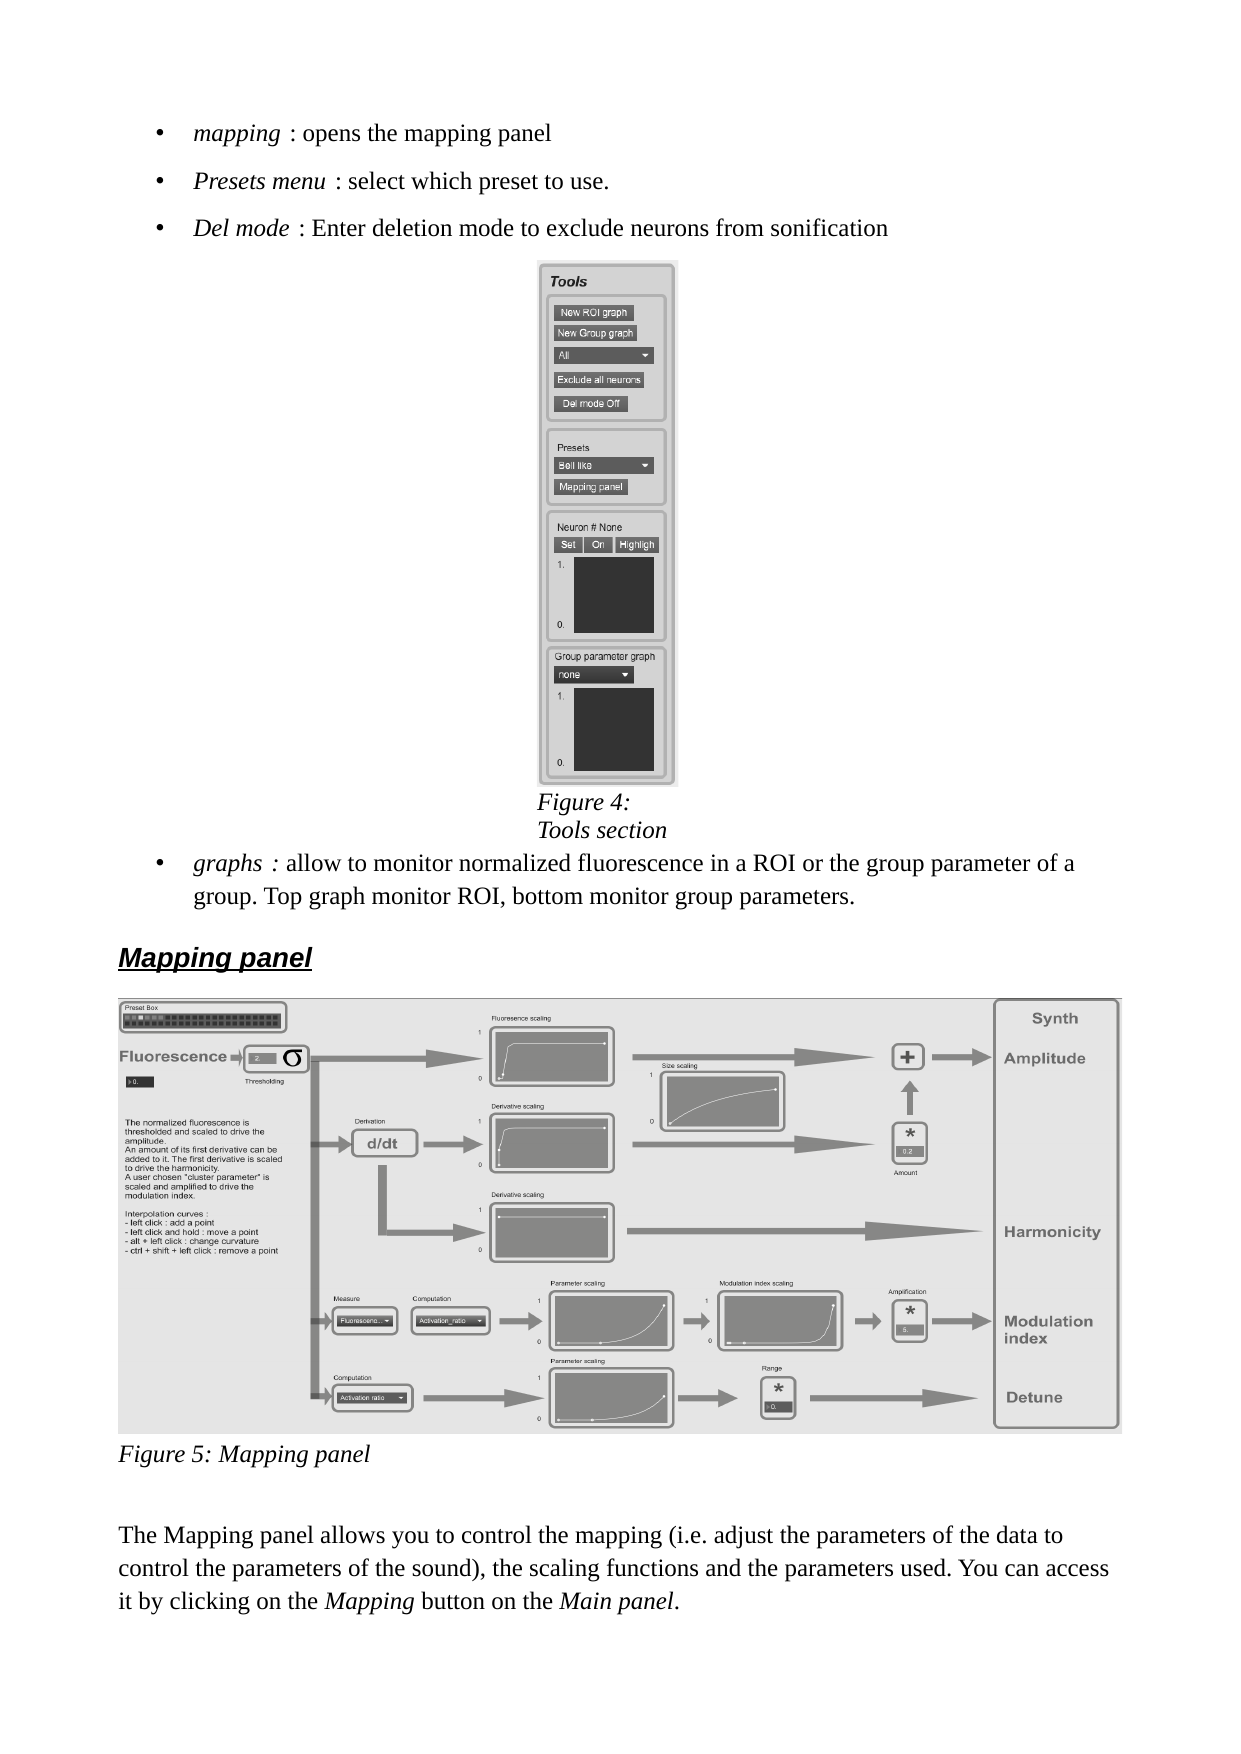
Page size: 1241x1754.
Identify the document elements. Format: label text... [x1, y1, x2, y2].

text Figure 5: Mapping panel [118, 1434, 1122, 1468]
picture [536, 260, 679, 787]
text The Mapping panel allows you to control the mapping (i.e. adjust the parameters of the data to control the parameters of the sound), the scaling functions and the parameters used. You can access it by clicking on the Mapping button on the Main panel. [118, 1520, 1122, 1615]
subtitle Mapping panel [118, 942, 1122, 973]
list Presets menu : select which preset to use. [156, 166, 1122, 194]
list graphs : allow to monitor normalized fluorescence in a ROI or the group parameter of a group. Top graph monitor ROI, bottom monitor group parameters. [156, 787, 1122, 910]
list mapping : opens the mapping panel [156, 118, 1122, 147]
list [537, 248, 678, 260]
picture [118, 998, 1123, 1434]
list Del mode : Enter deletion mode to exclude neurons from sonification [156, 213, 1122, 242]
list Figure 4: Tools section [537, 787, 678, 844]
